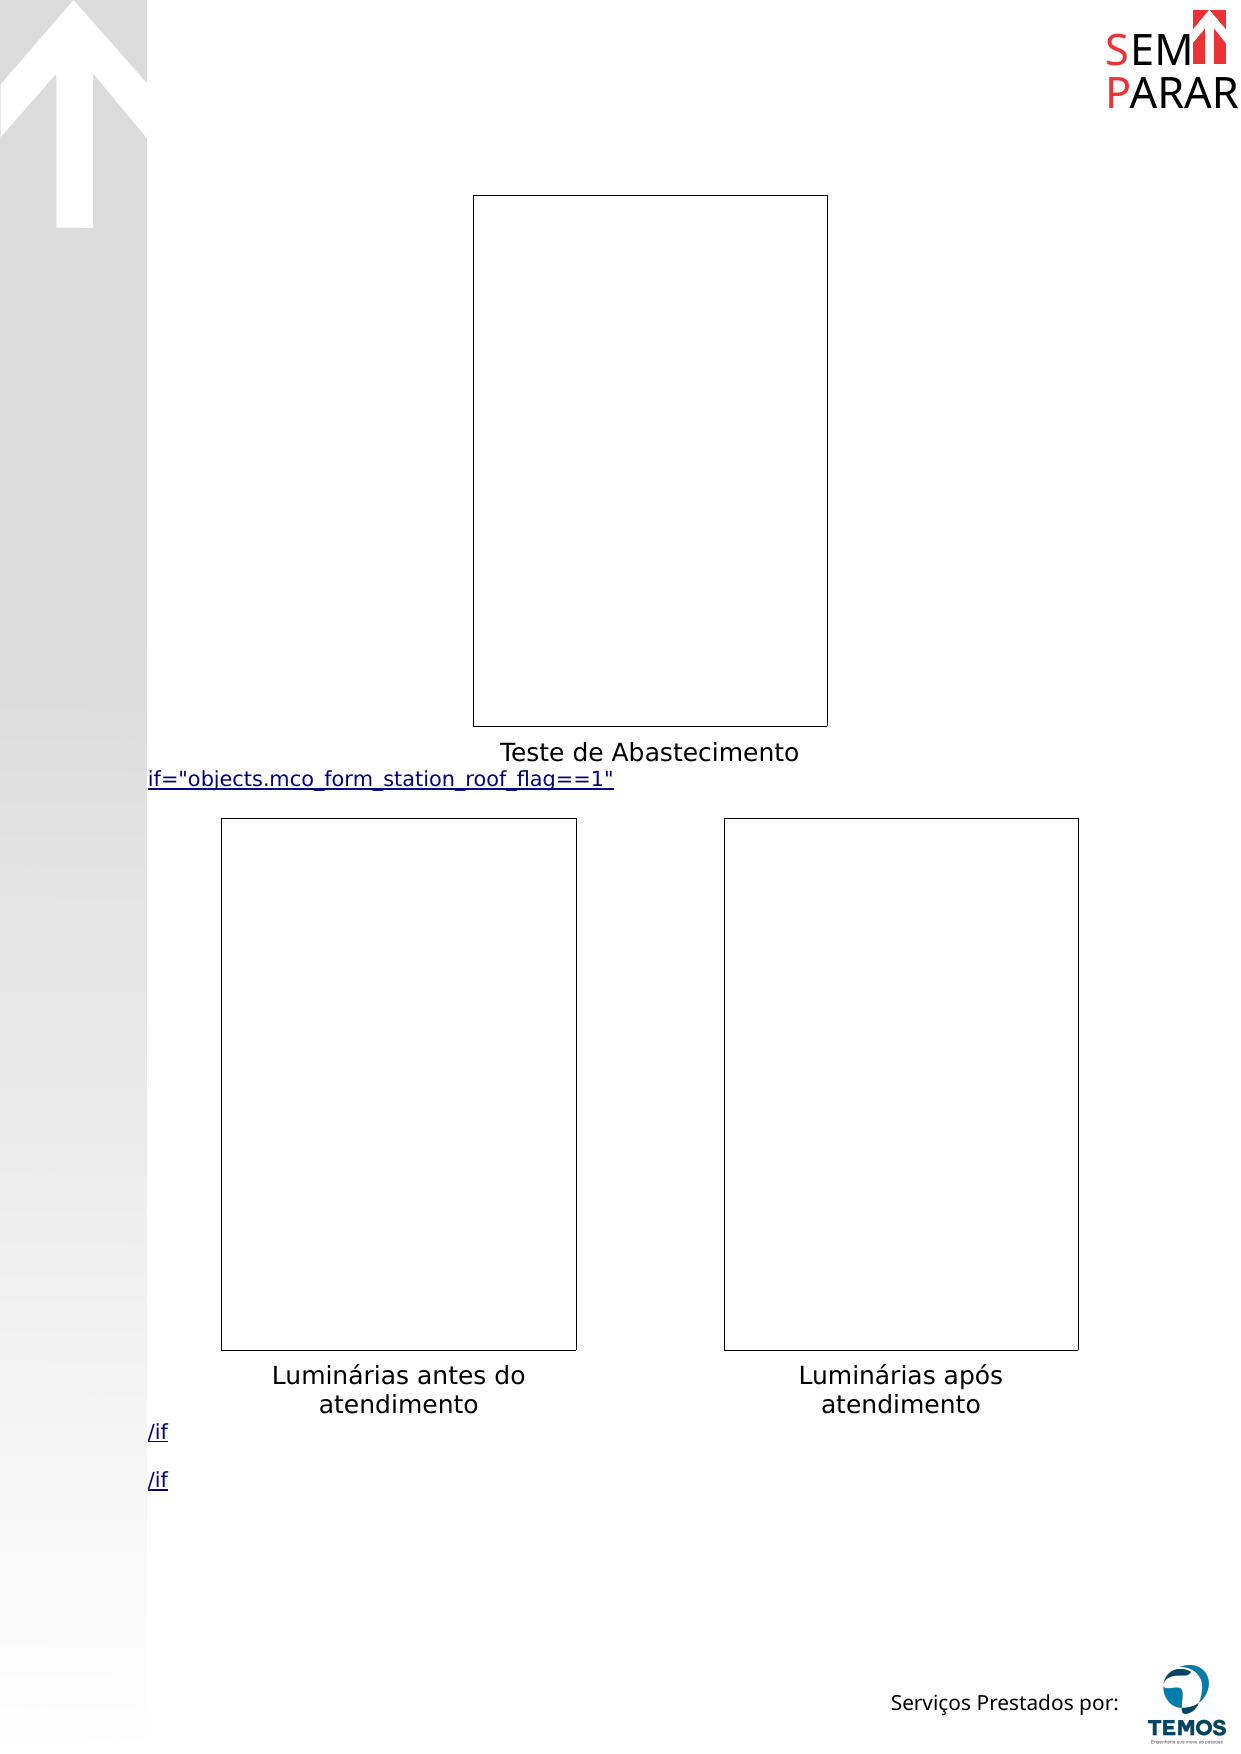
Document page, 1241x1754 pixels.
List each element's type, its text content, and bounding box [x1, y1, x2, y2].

table_cell [148, 792, 1152, 806]
table_cell if="objects.mco_form_station_roof_flag==1" [148, 768, 1152, 792]
table_cell Luminárias após atendimento [650, 1362, 1152, 1420]
text /if [148, 1468, 1152, 1493]
table_cell [148, 183, 1152, 738]
table_cell Teste de Abastecimento [148, 738, 1152, 767]
table_cell Luminárias antes do atendimento [148, 1362, 649, 1420]
table_cell /if [148, 1420, 1152, 1444]
table_cell [650, 806, 1152, 1362]
table_cell [148, 806, 649, 1362]
